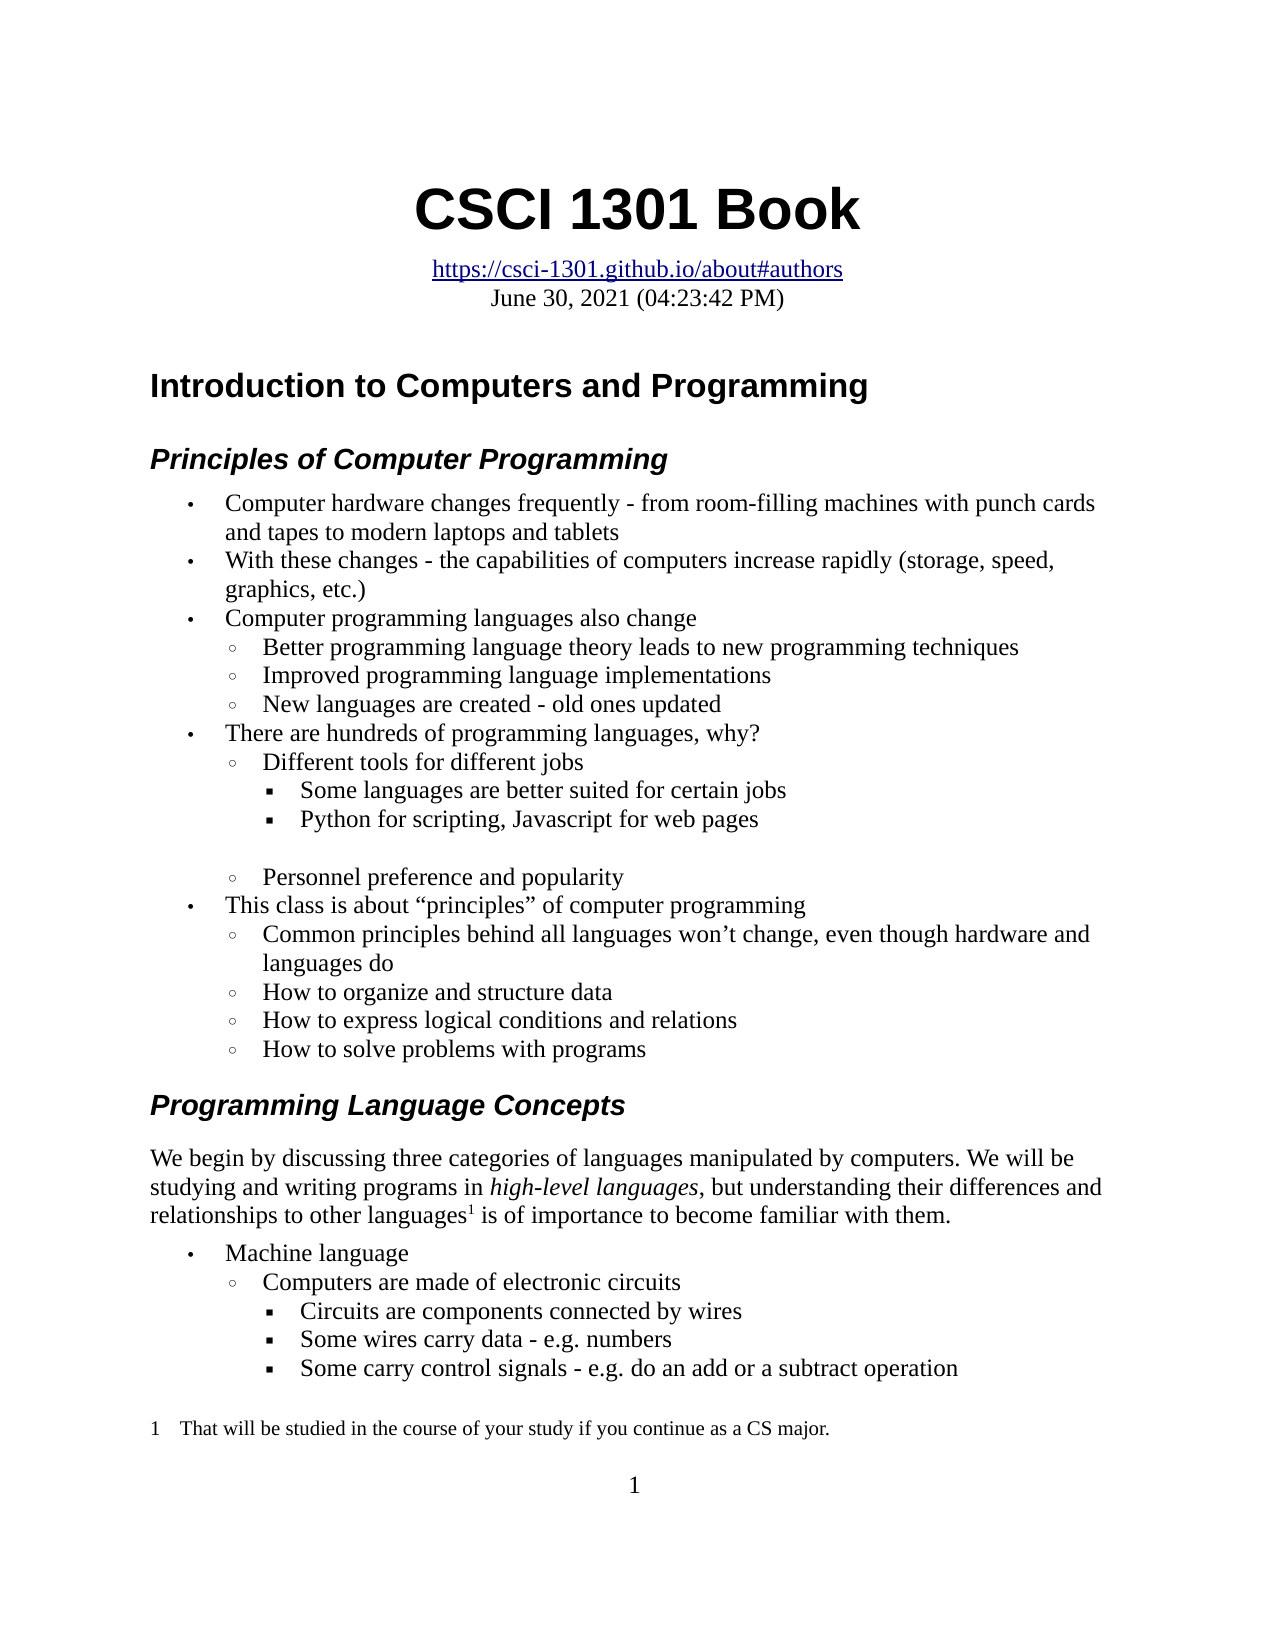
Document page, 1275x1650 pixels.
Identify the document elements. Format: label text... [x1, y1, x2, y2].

list Different tools for different jobs [225, 747, 1125, 776]
subtitle Introduction to Computers and Programming [150, 366, 1125, 404]
list Better programming language theory leads to new programming techniques [225, 632, 1125, 661]
list Python for scripting, Javascript for web pages [262, 804, 1125, 862]
list Circuits are components connected by wires [262, 1296, 1125, 1324]
list Computers are made of electronic circuits [225, 1267, 1125, 1296]
text June 30, 2021 (04:23:42 PM) [150, 283, 1125, 312]
text We begin by discussing three categories of languages manipulated by computers. We will be studying and writing programs in high-level languages, but understanding their differences and relationships to other languages is of importance to become familiar with them. [150, 1143, 1125, 1229]
list Personnel preference and popularity [225, 862, 1125, 891]
title CSCI 1301 Book [150, 175, 1125, 242]
list Computer programming languages also change [187, 603, 1125, 632]
list New languages are created - old ones updated [225, 689, 1125, 718]
list How to solve problems with programs [225, 1034, 1125, 1063]
text That will be studied in the course of your study if you continue as a CS major. [150, 1416, 1125, 1440]
list With these changes - the capabilities of computers increase rapidly (storage, speed, graphics, etc.) [187, 546, 1125, 603]
list Some languages are better suited for certain jobs [262, 776, 1125, 804]
list Computer hardware changes frequently - from room-filling machines with punch cards and tapes to modern laptops and tablets [187, 488, 1125, 546]
list This class is about “principles” of computer programming [187, 891, 1125, 919]
text https://csci-1301.github.io/about#authors [150, 254, 1125, 283]
list How to organize and structure data [225, 977, 1125, 1006]
list Improved programming language implementations [225, 661, 1125, 689]
list How to express logical conditions and relations [225, 1006, 1125, 1034]
list Some wires carry data - e.g. numbers [262, 1324, 1125, 1353]
list Machine language [187, 1238, 1125, 1267]
list Common principles behind all languages won’t change, even though hardware and languages do [225, 919, 1125, 977]
list Some carry control signals - e.g. do an add or a subtract operation [262, 1353, 1125, 1382]
list There are hundreds of programming languages, why? [187, 718, 1125, 747]
subtitle Principles of Computer Programming [150, 442, 1125, 476]
subtitle Programming Language Concepts [150, 1088, 1125, 1122]
